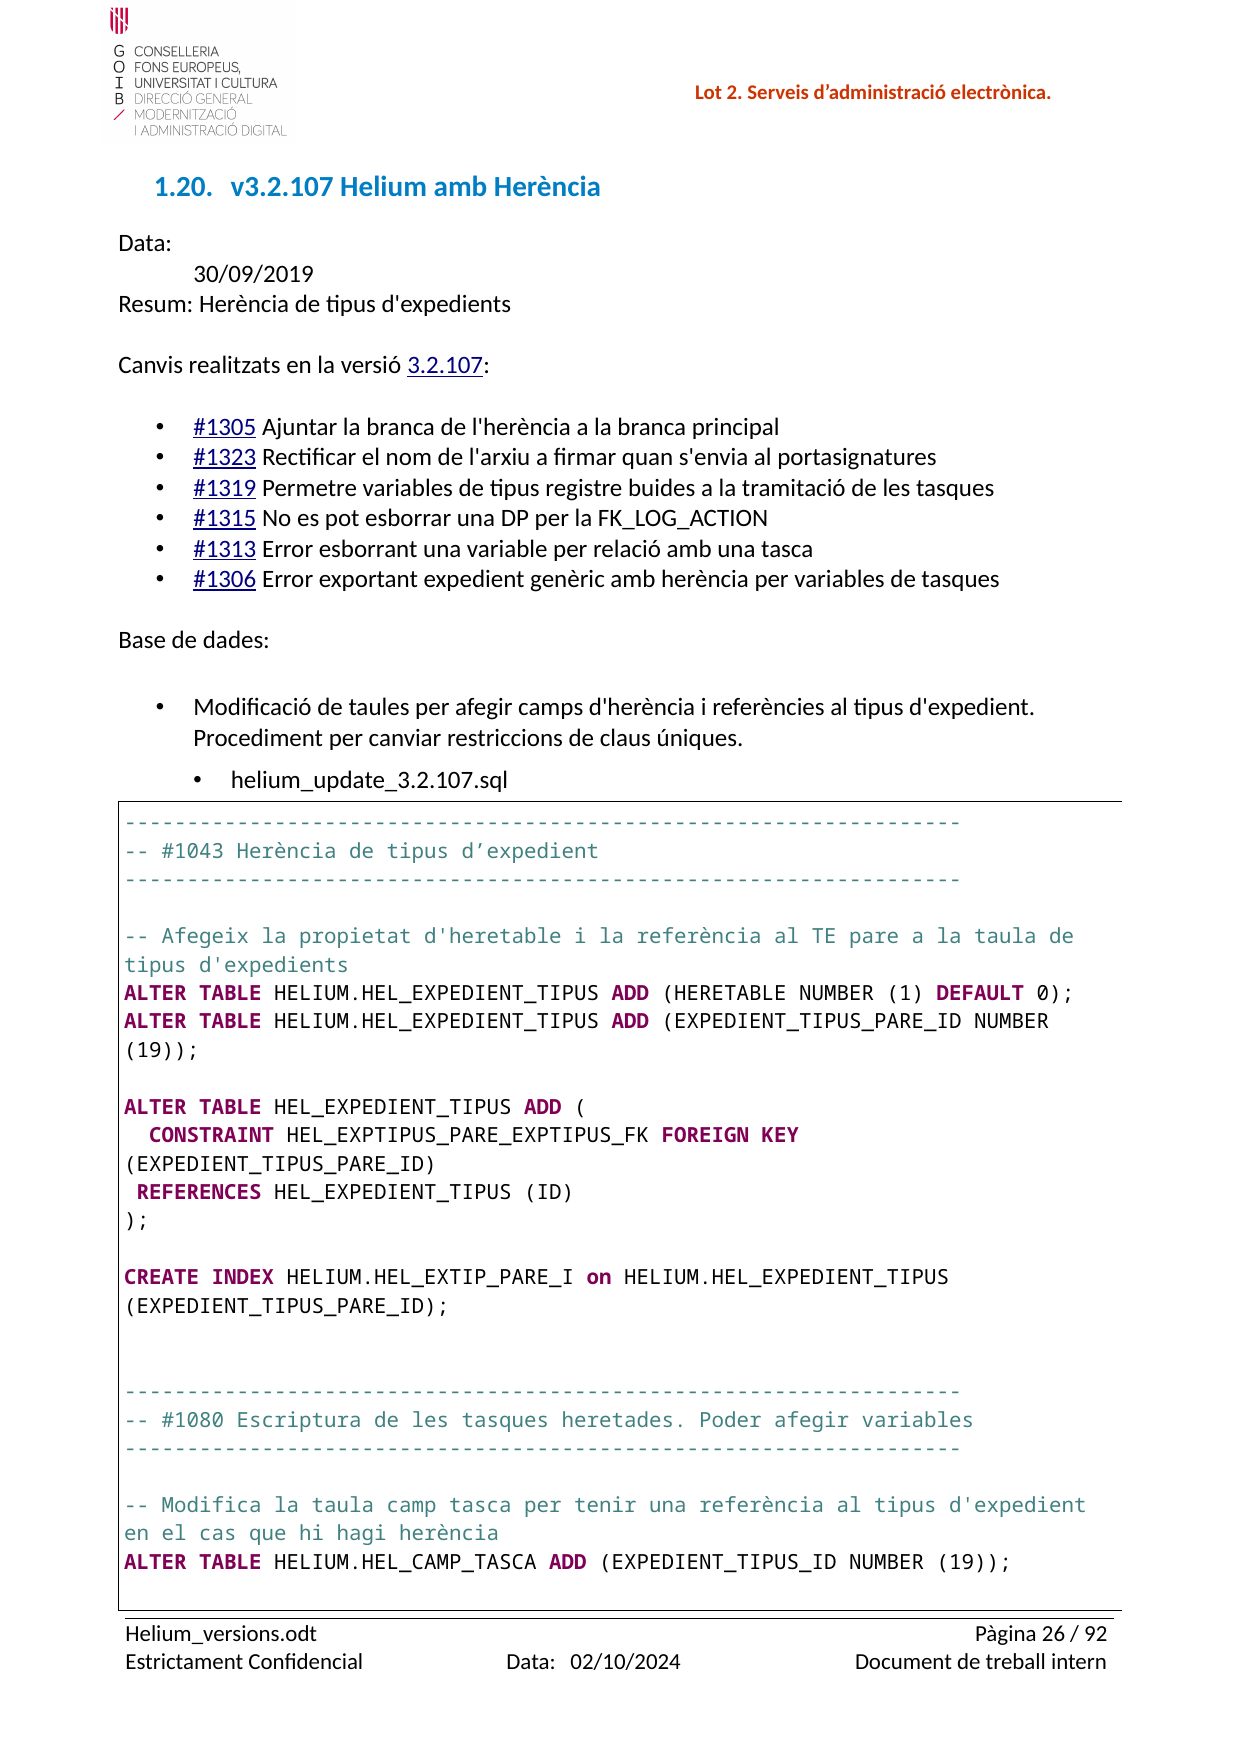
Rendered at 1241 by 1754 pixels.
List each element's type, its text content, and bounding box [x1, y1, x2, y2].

table_header ------------------------------------------------------------------- -- #1043 Herència de tipus d’expedient ------------------------------------------------------------------- -- Afegeix la propietat d'heretable i la referència al TE pare a la taula de tipus d'expedients ALTER TABLE HELIUM.HEL_EXPEDIENT_TIPUS ADD (HERETABLE NUMBER (1) DEFAULT 0); ALTER TABLE HELIUM.HEL_EXPEDIENT_TIPUS ADD (EXPEDIENT_TIPUS_PARE_ID NUMBER (19)); ALTER TABLE HEL_EXPEDIENT_TIPUS ADD ( CONSTRAINT HEL_EXPTIPUS_PARE_EXPTIPUS_FK FOREIGN KEY (EXPEDIENT_TIPUS_PARE_ID) REFERENCES HEL_EXPEDIENT_TIPUS (ID) ); CREATE INDEX HELIUM.HEL_EXTIP_PARE_I on HELIUM.HEL_EXPEDIENT_TIPUS (EXPEDIENT_TIPUS_PARE_ID); ------------------------------------------------------------------- -- #1080 Escriptura de les tasques heretades. Poder afegir variables ------------------------------------------------------------------- -- Modifica la taula camp tasca per tenir una referència al tipus d'expedient en el cas que hi hagi herència ALTER TABLE HELIUM.HEL_CAMP_TASCA ADD (EXPEDIENT_TIPUS_ID NUMBER (19)); [119, 802, 1122, 1609]
list #1315 No es pot esborrar una DP per la FK_LOG_ACTION [156, 502, 1122, 533]
list #1306 Error exportant expedient genèric amb herència per variables de tasques [156, 563, 1122, 594]
list #1319 Permetre variables de tipus registre buides a la tramitació de les tasques [156, 472, 1122, 502]
list #1313 Error esborrant una variable per relació amb una tasca [156, 533, 1122, 563]
text Base de dades: [118, 624, 1122, 655]
picture [100, 0, 297, 144]
subtitle v3.2.107 Helium amb Herència [153, 168, 1122, 204]
text 30/09/2019 [118, 258, 1122, 289]
text Data: [118, 228, 1122, 258]
text Canvis realitzats en la versió 3.2.107: [118, 350, 1122, 380]
list helium_update_3.2.107.sql [193, 764, 1122, 795]
text Resum: Herència de tipus d'expedients [118, 289, 1122, 319]
list #1323 Rectificar el nom de l'arxiu a firmar quan s'envia al portasignatures [156, 441, 1122, 472]
list Modificació de taules per afegir camps d'herència i referències al tipus d'expedient. Procediment per canviar restriccions de claus úniques. [156, 691, 1122, 752]
list #1305 Ajuntar la branca de l'herència a la branca principal [156, 411, 1122, 441]
